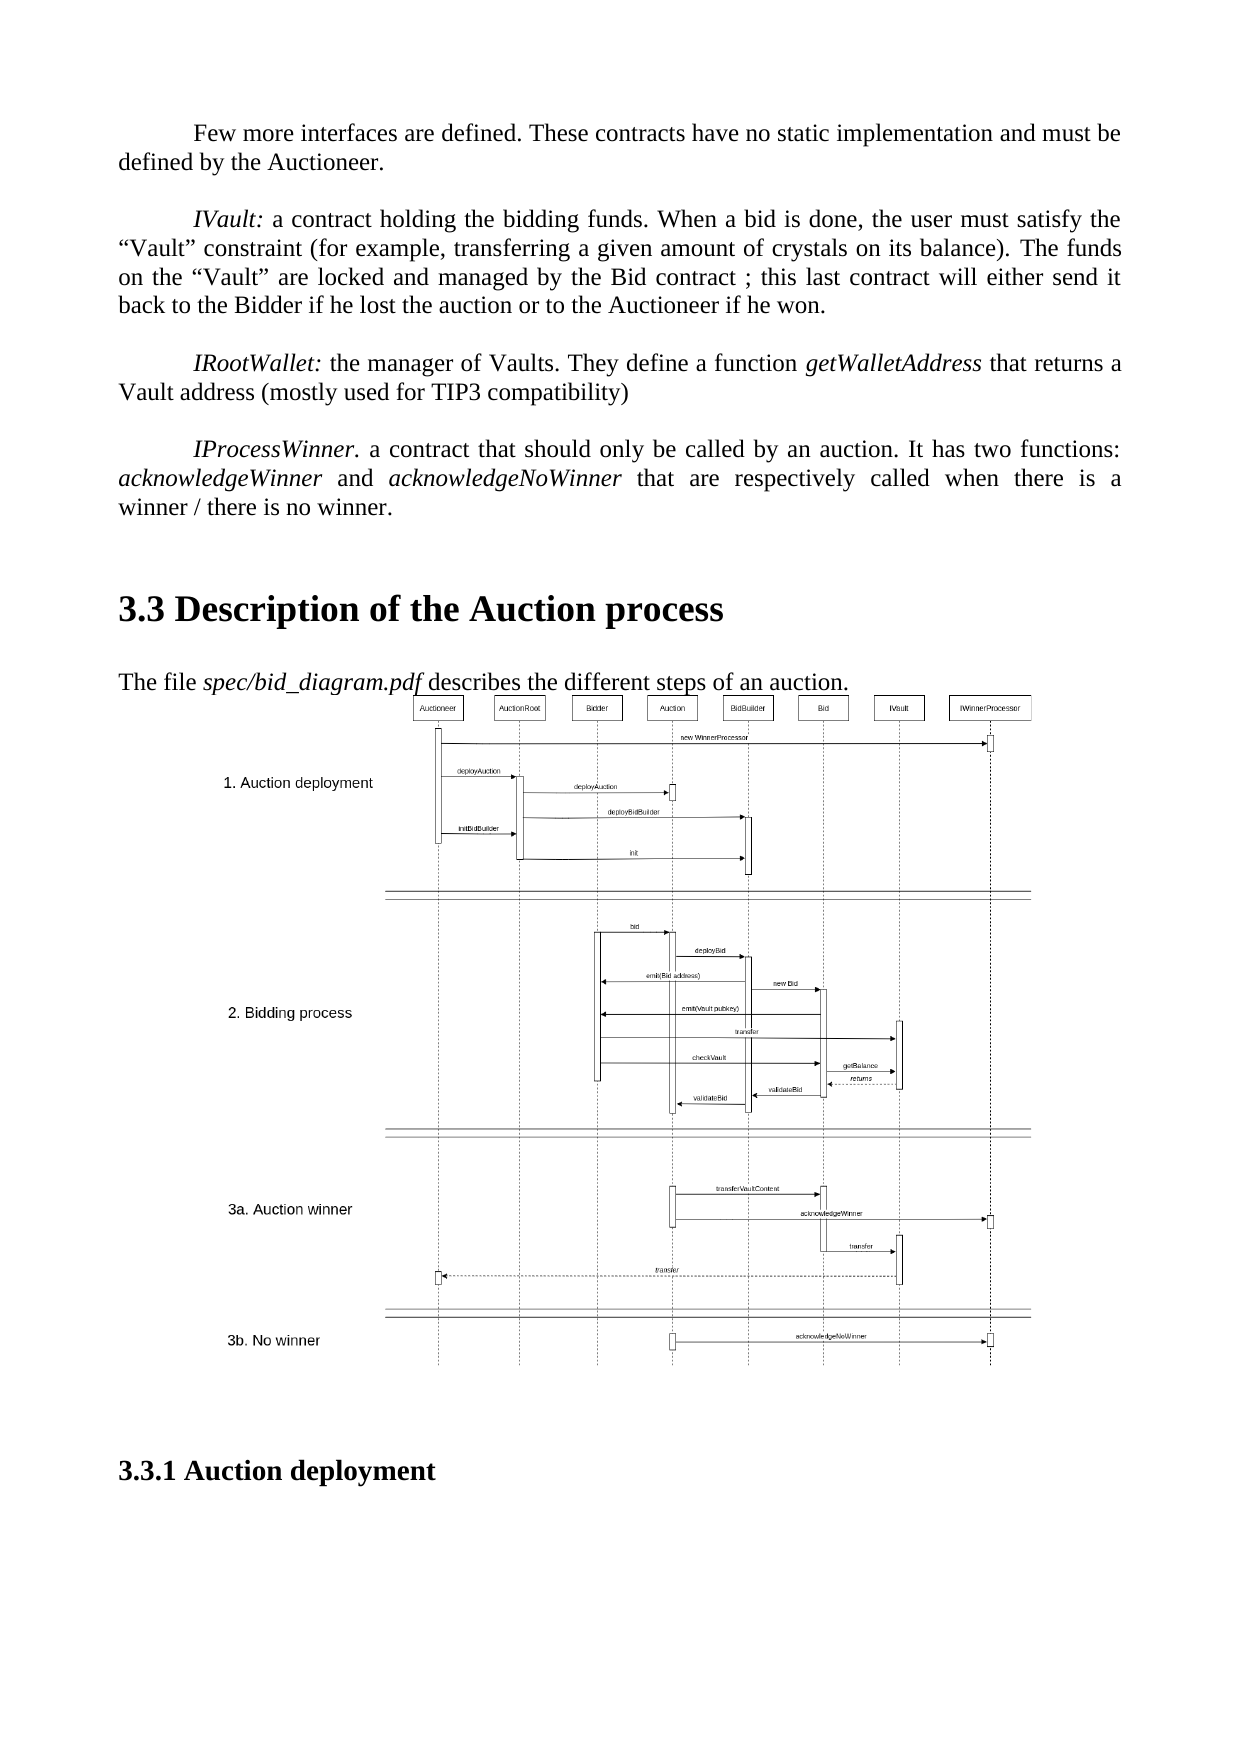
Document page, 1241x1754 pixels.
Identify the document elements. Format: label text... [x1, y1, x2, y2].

text Few more interfaces are defined. These contracts have no static implementation and must be defined by the Auctioneer. [118, 118, 1122, 176]
subtitle 3.3 Description of the Auction process [118, 587, 1122, 630]
list IProcessWinner. a contract that should only be called by an auction. It has two functions: acknowledgeWinner and acknowledgeNoWinner that are respectively called when there is a winner / there is no winner. [118, 434, 1122, 521]
text The file spec/bid_diagram.pdf describes the different steps of an auction. [118, 667, 1122, 696]
picture [208, 695, 1032, 1366]
subtitle 3.3.1 Auction deployment [118, 1453, 1122, 1486]
list IRootWallet: the manager of Vaults. They define a function getWalletAddress that returns a Vault address (mostly used for TIP3 compatibility) [118, 348, 1122, 406]
list IVault: a contract holding the bidding funds. When a bid is done, the user must satisfy the “Vault” constraint (for example, transferring a given amount of crystals on its balance). The funds on the “Vault” are locked and managed by the Bid contract ; this last contract will either send it back to the Bidder if he lost the auction or to the Auctioneer if he won. [118, 204, 1122, 319]
